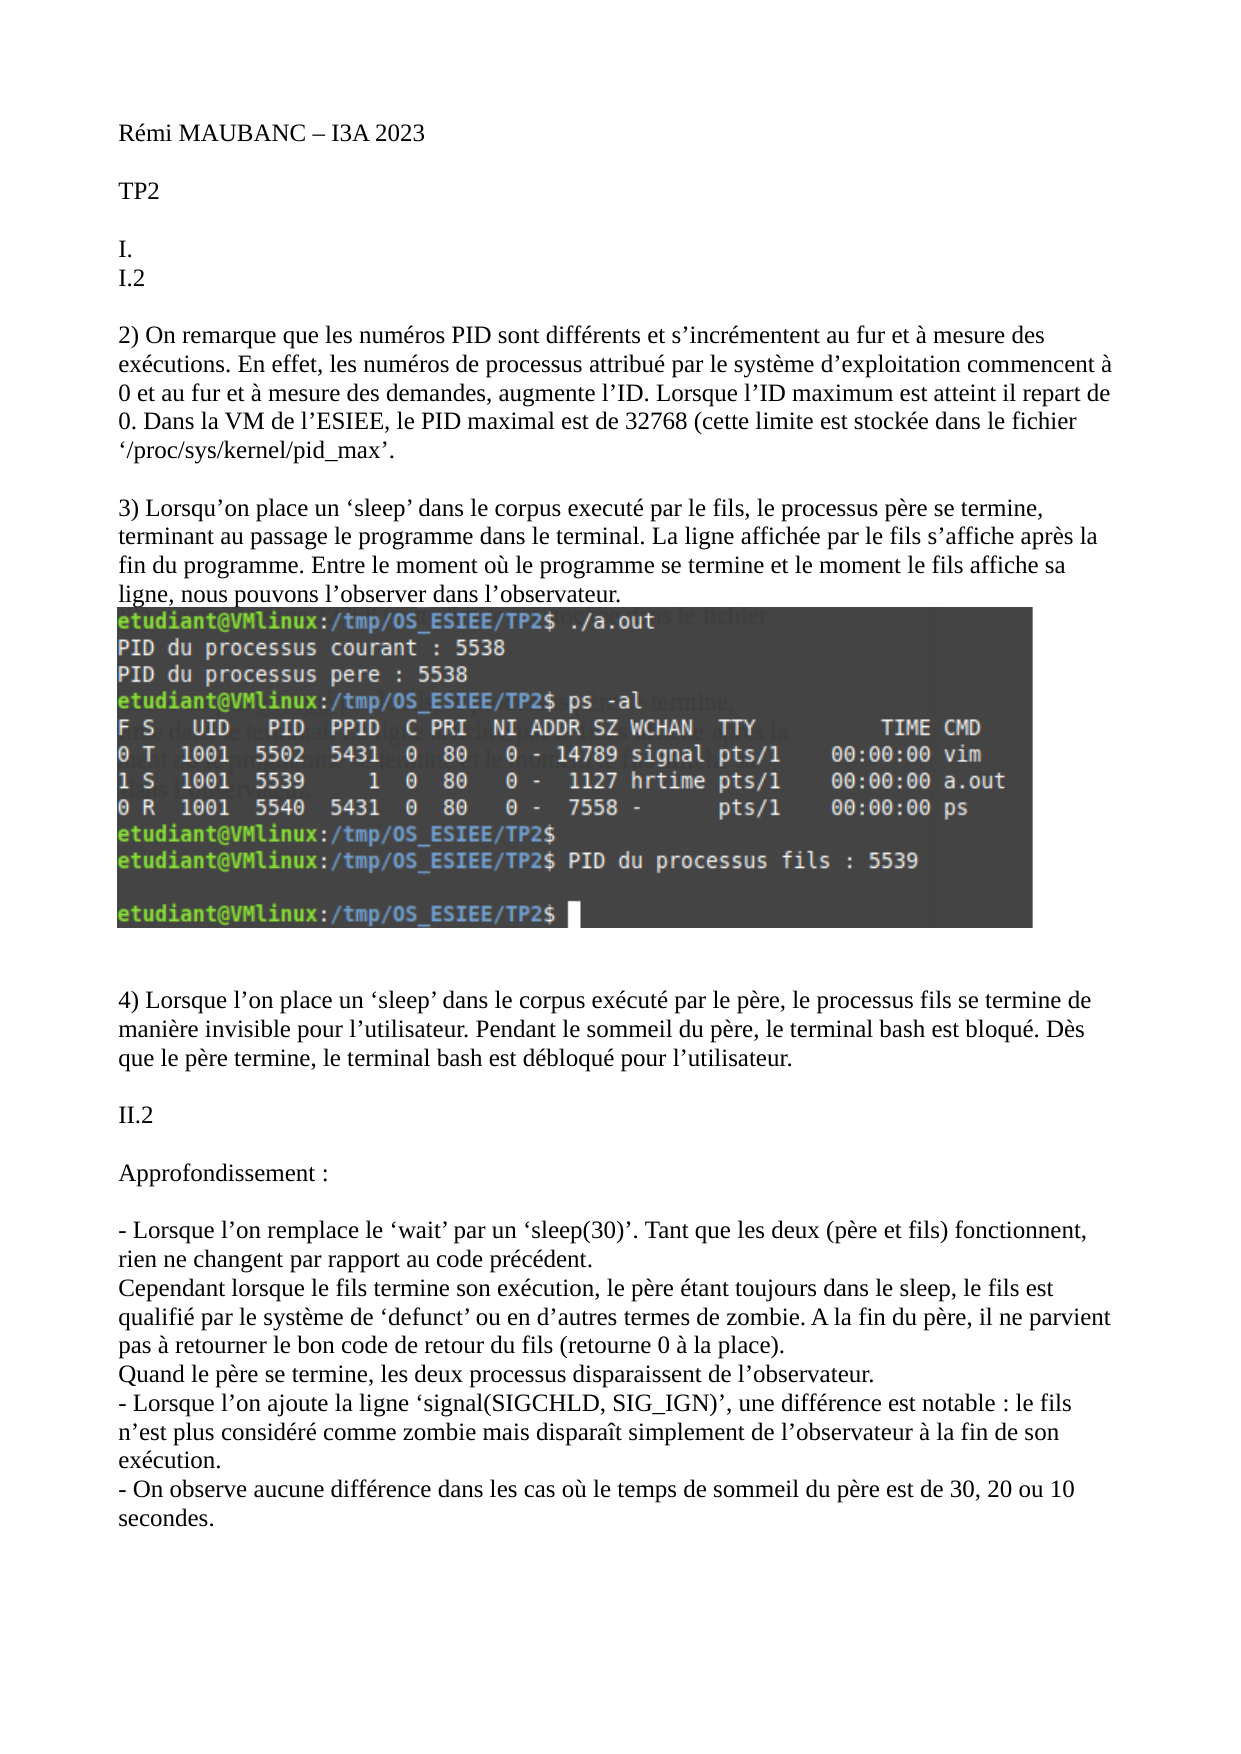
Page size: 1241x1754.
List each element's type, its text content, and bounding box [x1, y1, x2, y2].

text Quand le père se termine, les deux processus disparaissent de l’observateur. [118, 1359, 1122, 1388]
text 4) Lorsque l’on place un ‘sleep’ dans le corpus exécuté par le père, le processus fils se termine de manière invisible pour l’utilisateur. Pendant le sommeil du père, le terminal bash est bloqué. Dès que le père termine, le terminal bash est débloqué pour l’utilisateur. [118, 985, 1122, 1072]
text 3) Lorsqu’on place un ‘sleep’ dans le corpus executé par le fils, le processus père se termine, terminant au passage le programme dans le terminal. La ligne affichée par le fils s’affiche après la fin du programme. Entre le moment où le programme se termine et le moment le fils affiche sa ligne, nous pouvons l’observer dans l’observateur. [118, 493, 1122, 608]
text Approfondissement : [118, 1158, 1122, 1187]
picture [117, 607, 1033, 928]
text - Lorsque l’on ajoute la ligne ‘signal(SIGCHLD, SIG_IGN)’, une différence est notable : le fils n’est plus considéré comme zombie mais disparaît simplement de l’observateur à la fin de son exécution. [118, 1388, 1122, 1474]
text 2) On remarque que les numéros PID sont différents et s’incrémentent au fur et à mesure des exécutions. En effet, les numéros de processus attribué par le système d’exploitation commencent à 0 et au fur et à mesure des demandes, augmente l’ID. Lorsque l’ID maximum est atteint il repart de 0. Dans la VM de l’ESIEE, le PID maximal est de 32768 (cette limite est stockée dans le fichier ‘/proc/sys/kernel/pid_max’. [118, 320, 1122, 464]
text I. [118, 234, 1122, 263]
text - Lorsque l’on remplace le ‘wait’ par un ‘sleep(30)’. Tant que les deux (père et fils) fonctionnent, rien ne changent par rapport au code précédent. [118, 1215, 1122, 1273]
text TP2 [118, 176, 1122, 205]
text I.2 [118, 263, 1122, 291]
text Cependant lorsque le fils termine son exécution, le père étant toujours dans le sleep, le fils est qualifié par le système de ‘defunct’ ou en d’autres termes de zombie. A la fin du père, il ne parvient pas à retourner le bon code de retour du fils (retourne 0 à la place). [118, 1273, 1122, 1359]
text - On observe aucune différence dans les cas où le temps de sommeil du père est de 30, 20 ou 10 secondes. [118, 1474, 1122, 1532]
text II.2 [118, 1100, 1122, 1129]
